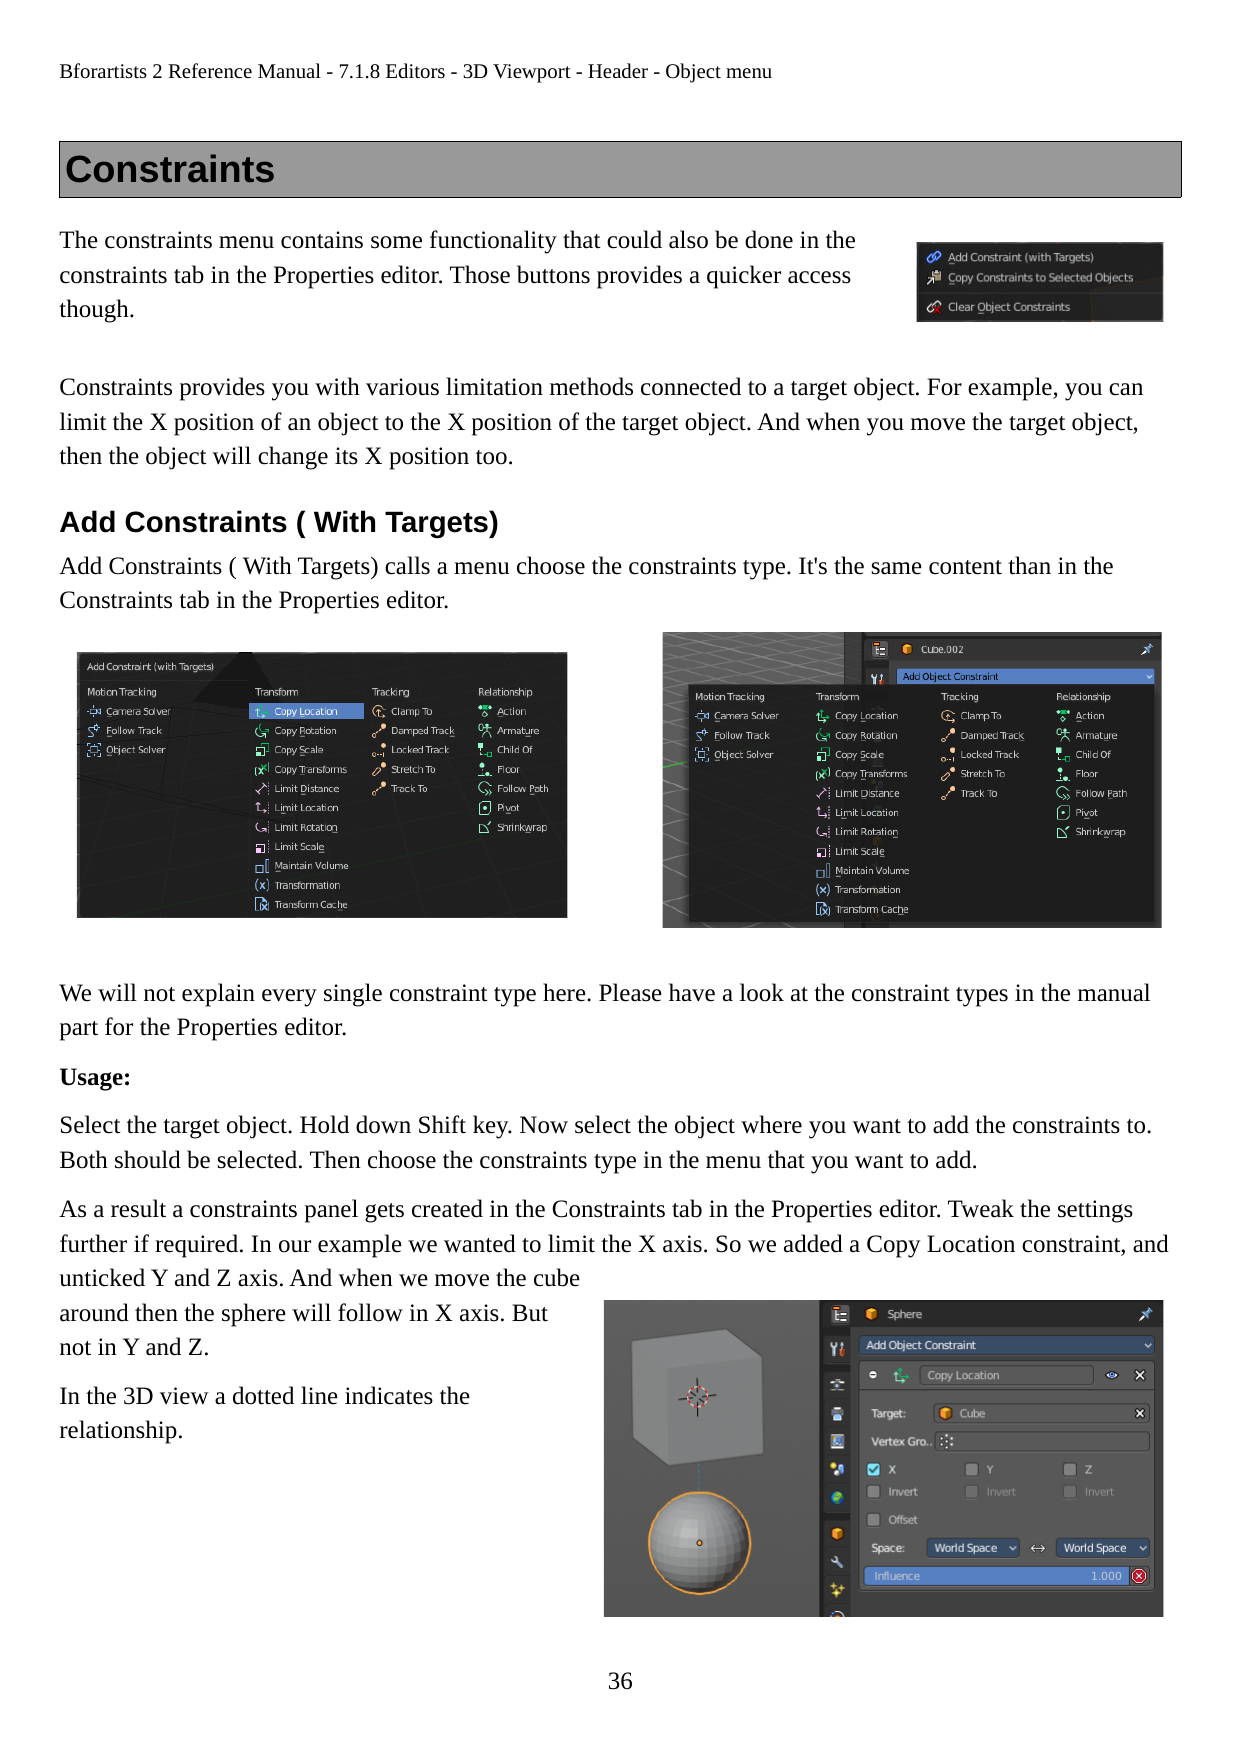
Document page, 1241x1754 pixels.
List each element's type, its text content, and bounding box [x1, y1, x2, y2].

text We will not explain every single constraint type here. Please have a look at the constraint types in the manual part for the Properties editor. [59, 978, 1181, 1041]
text Add Constraints ( With Targets) calls a menu choose the constraints type. It's the same content than in the Constraints tab in the Properties editor. [59, 551, 1181, 614]
text Select the target object. Hold down Shift key. Now select the object where you want to add the constraints to. Both should be selected. Then choose the constraints type in the menu that you want to add. [59, 1111, 1181, 1174]
text The constraints menu contains some functionality that could also be done in the constraints tab in the Properties editor. Those buttons provides a quicker access though. [59, 225, 1181, 323]
text Constraints provides you with various limitation methods connected to a target object. For example, you can limit the X position of an object to the X position of the target object. And when you move the target object, then the object will change its X position too. [59, 372, 1181, 470]
subtitle Add Constraints ( With Targets) [59, 505, 1181, 538]
picture [662, 632, 1162, 928]
picture [603, 1300, 1164, 1617]
text As a result a constraints panel gets created in the Constraints tab in the Properties editor. Tweak the settings further if required. In our example we wanted to limit the X axis. So we added a Copy Location constraint, and unticked Y and Z axis. And when we move the cube around then the sphere will follow in X axis. But not in Y and Z. [59, 1194, 1181, 1361]
text Usage: [59, 1062, 1181, 1090]
picture [76, 652, 568, 918]
picture [916, 242, 1164, 322]
text In the 3D view a dotted line indicates the relationship. [59, 1381, 603, 1444]
table_header Constraints [60, 142, 1181, 197]
